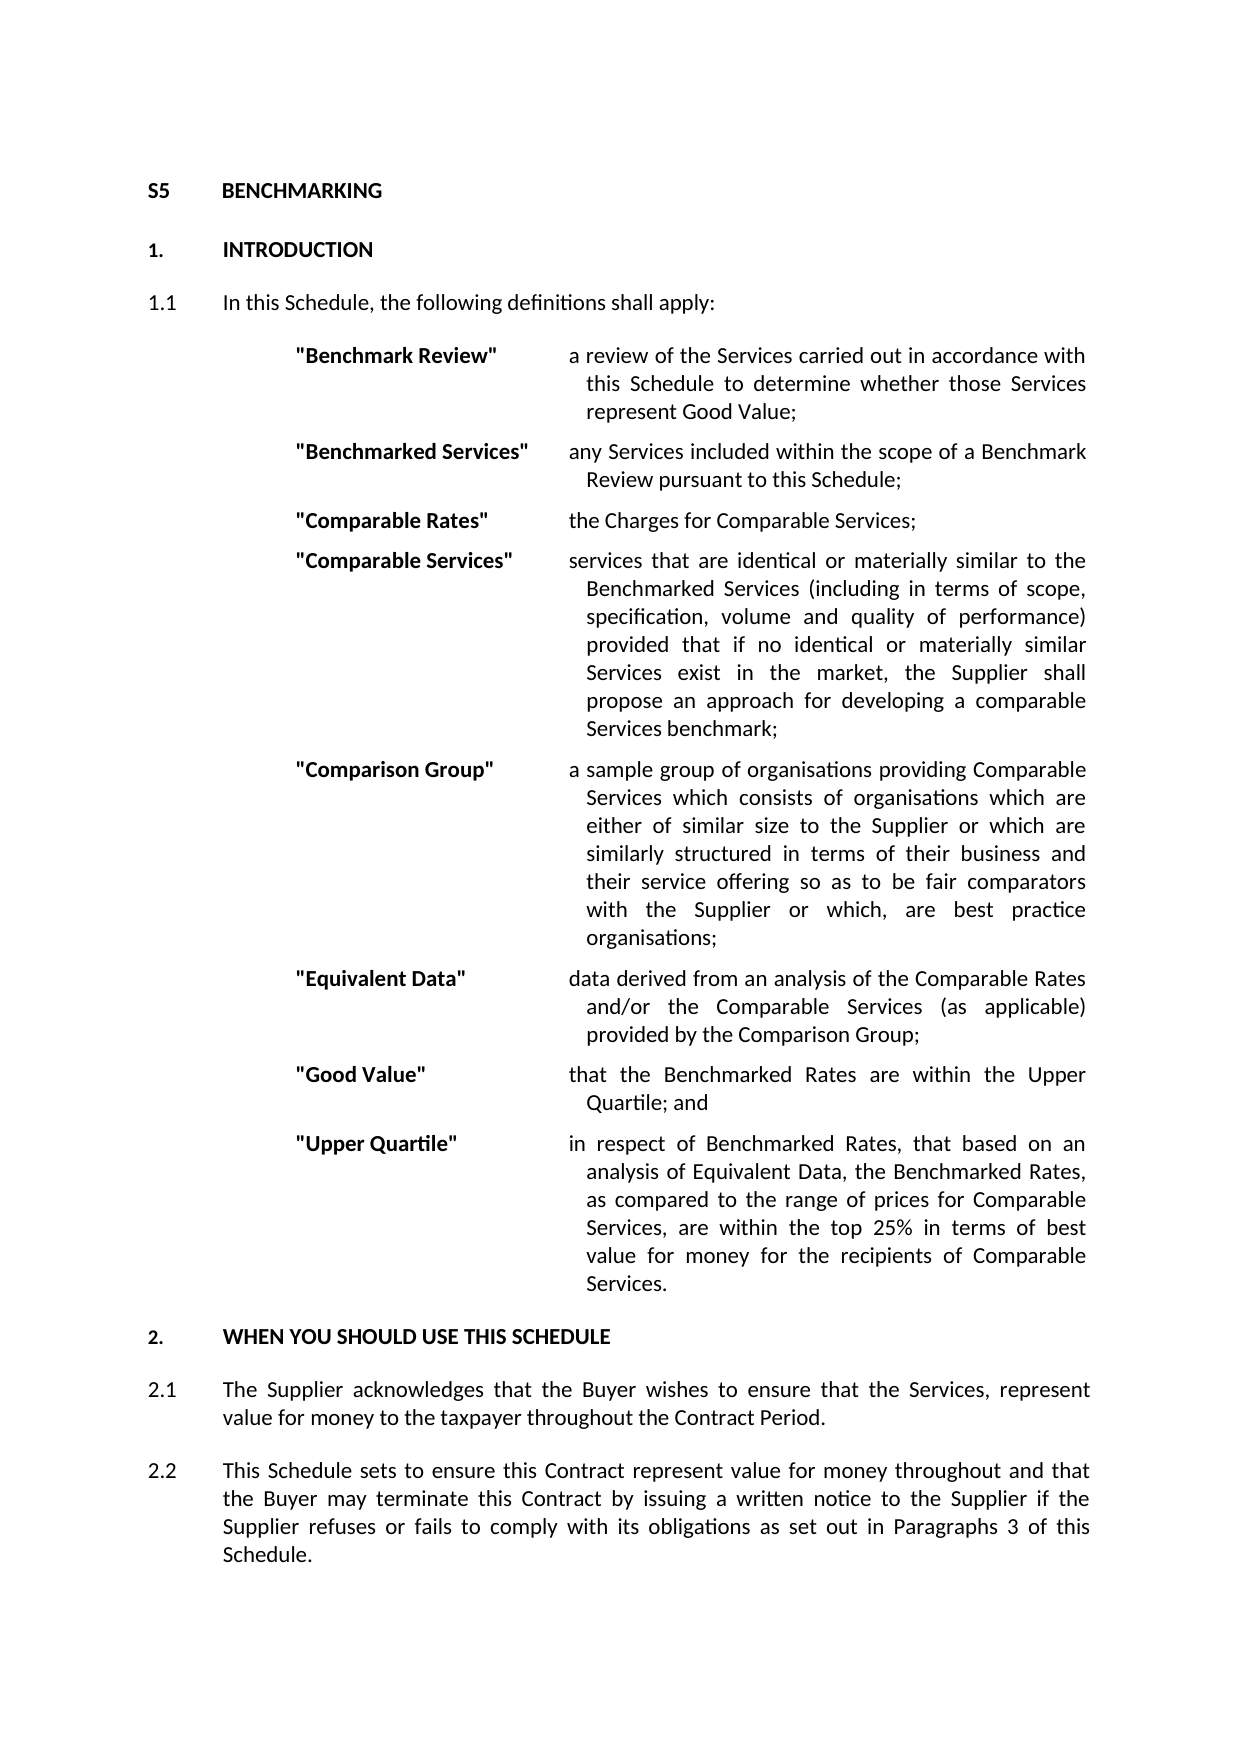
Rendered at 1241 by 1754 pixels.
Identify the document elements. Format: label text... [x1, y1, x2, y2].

table_cell any Services included within the scope of a Benchmark Review pursuant to this Schedule; [557, 438, 1098, 506]
table_header "Benchmark Review" [295, 341, 557, 437]
table_header a review of the Services carried out in accordance with this Schedule to determine whether those Services represent Good Value; [557, 341, 1098, 437]
table_cell "Upper Quartile" [295, 1129, 557, 1309]
list In this Schedule, the following definitions shall apply: [148, 288, 1092, 316]
table_cell that the Benchmarked Rates are within the Upper Quartile; and [557, 1060, 1098, 1129]
table_cell the Charges for Comparable Services; [557, 506, 1098, 546]
list WHEN YOU SHOULD USE THIS SCHEDULE [148, 1322, 1092, 1350]
list INTRODUCTION [148, 235, 1092, 263]
table_cell in respect of Benchmarked Rates, that based on an analysis of Equivalent Data, the Benchmarked Rates, as compared to the range of prices for Comparable Services, are within the top 25% in terms of best value for money for the recipients of Comparable Services. [557, 1129, 1098, 1309]
table_cell "Comparable Rates" [295, 506, 557, 546]
table_cell "Good Value" [295, 1060, 557, 1129]
table_cell data derived from an analysis of the Comparable Rates and/or the Comparable Services (as applicable) provided by the Comparison Group; [557, 964, 1098, 1060]
table_cell "Comparison Group" [295, 755, 557, 964]
text S5 BENCHMARKING [148, 176, 1092, 204]
table_cell services that are identical or materially similar to the Benchmarked Services (including in terms of scope, specification, volume and quality of performance) provided that if no identical or materially similar Services exist in the market, the Supplier shall propose an approach for developing a comparable Services benchmark; [557, 546, 1098, 755]
list The Supplier acknowledges that the Buyer wishes to ensure that the Services, represent value for money to the taxpayer throughout the Contract Period. [148, 1375, 1092, 1431]
table_cell "Comparable Services" [295, 546, 557, 755]
table_cell "Equivalent Data" [295, 964, 557, 1060]
list This Schedule sets to ensure this Contract represent value for money throughout and that the Buyer may terminate this Contract by issuing a written notice to the Supplier if the Supplier refuses or fails to comply with its obligations as set out in Paragraphs 3 of this Schedule. [148, 1456, 1092, 1568]
table_cell a sample group of organisations providing Comparable Services which consists of organisations which are either of similar size to the Supplier or which are similarly structured in terms of their business and their service offering so as to be fair comparators with the Supplier or which, are best practice organisations; [557, 755, 1098, 964]
table_cell "Benchmarked Services" [295, 438, 557, 506]
